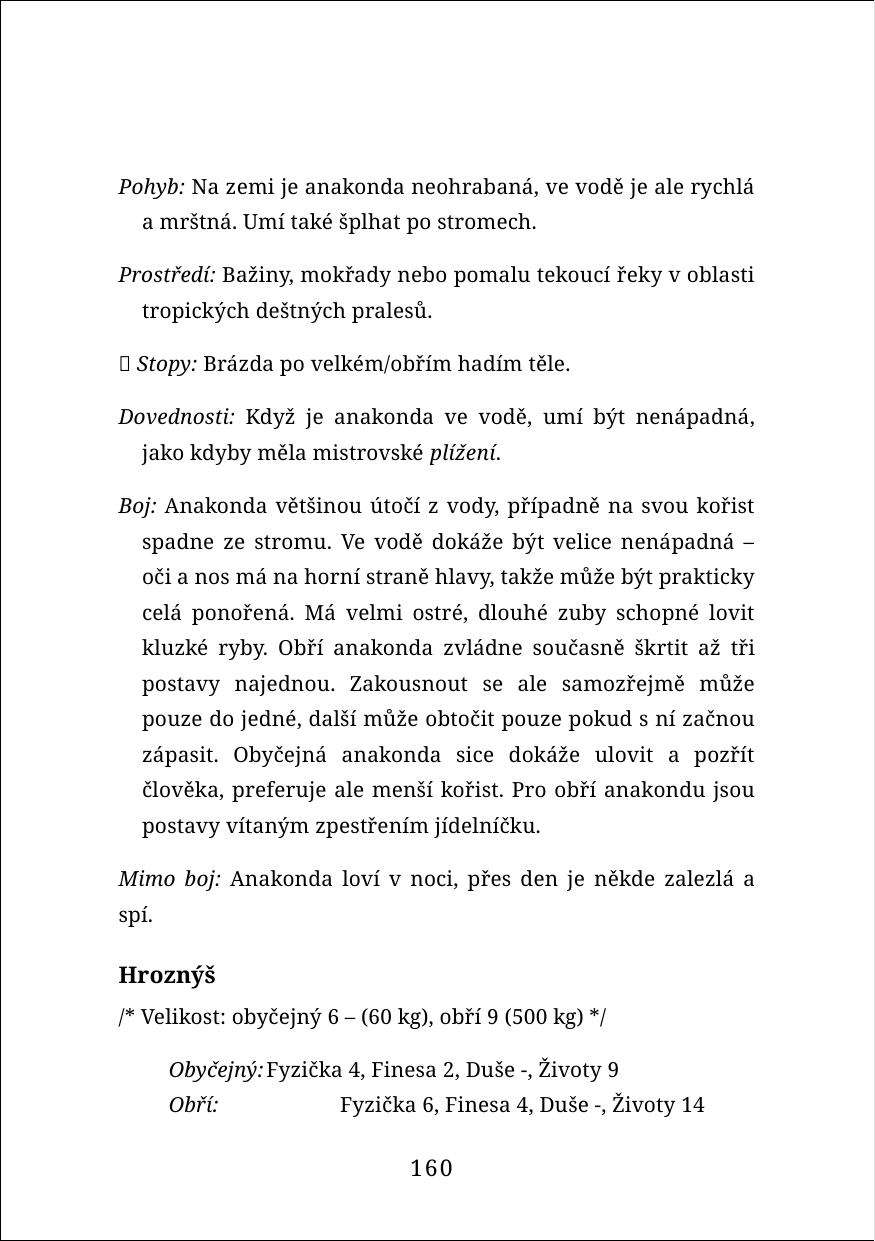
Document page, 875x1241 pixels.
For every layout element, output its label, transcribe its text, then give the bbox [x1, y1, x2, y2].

text Pohyb: Na zemi je anakonda neohrabaná, ve vodě je ale rychlá a mrštná. Umí také šplhat po stromech. [118, 172, 756, 236]
text Prostředí: Bažiny, mokřady nebo pomalu tekoucí řeky v oblasti tropických deštných pralesů. [118, 261, 756, 324]
text Dovednosti: Když je anakonda ve vodě, umí být nenápadná, jako kdyby měla mistrovské plížení. [118, 402, 756, 466]
text 👣 Stopy: Brázda po velkém/obřím hadím těle. [118, 349, 756, 378]
text Obří: Fyzička 6, Finesa 4, Duše -, Životy 14 [168, 1091, 756, 1119]
text Obyčejný: Fyzička 4, Finesa 2, Duše -, Životy 9 [168, 1055, 756, 1083]
text Boj: Anakonda většinou útočí z vody, případně na svou kořist spadne ze stromu. Ve vodě dokáže být velice nenápadná – oči a nos má na horní straně hlavy, takže může být prakticky celá ponořená. Má velmi ostré, dlouhé zuby schopné lovit kluzké ryby. Obří anakonda zvládne současně škrtit až tři postavy najednou. Zakousnout se ale samozřejmě může pouze do jedné, další může obtočit pouze pokud s ní začnou zápasit. Obyčejná anakonda sice dokáže ulovit a pozřít člověka, preferuje ale menší kořist. Pro obří anakondu jsou postavy vítaným zpestřením jídelníčku. [118, 491, 756, 839]
text /* Velikost: obyčejný 6 – (60 kg), obří 9 (500 kg) */ [118, 1002, 756, 1030]
text Mimo boj: Anakonda loví v noci, přes den je někde zalezlá a spí. [118, 864, 756, 928]
subtitle Hroznýš [118, 959, 756, 990]
